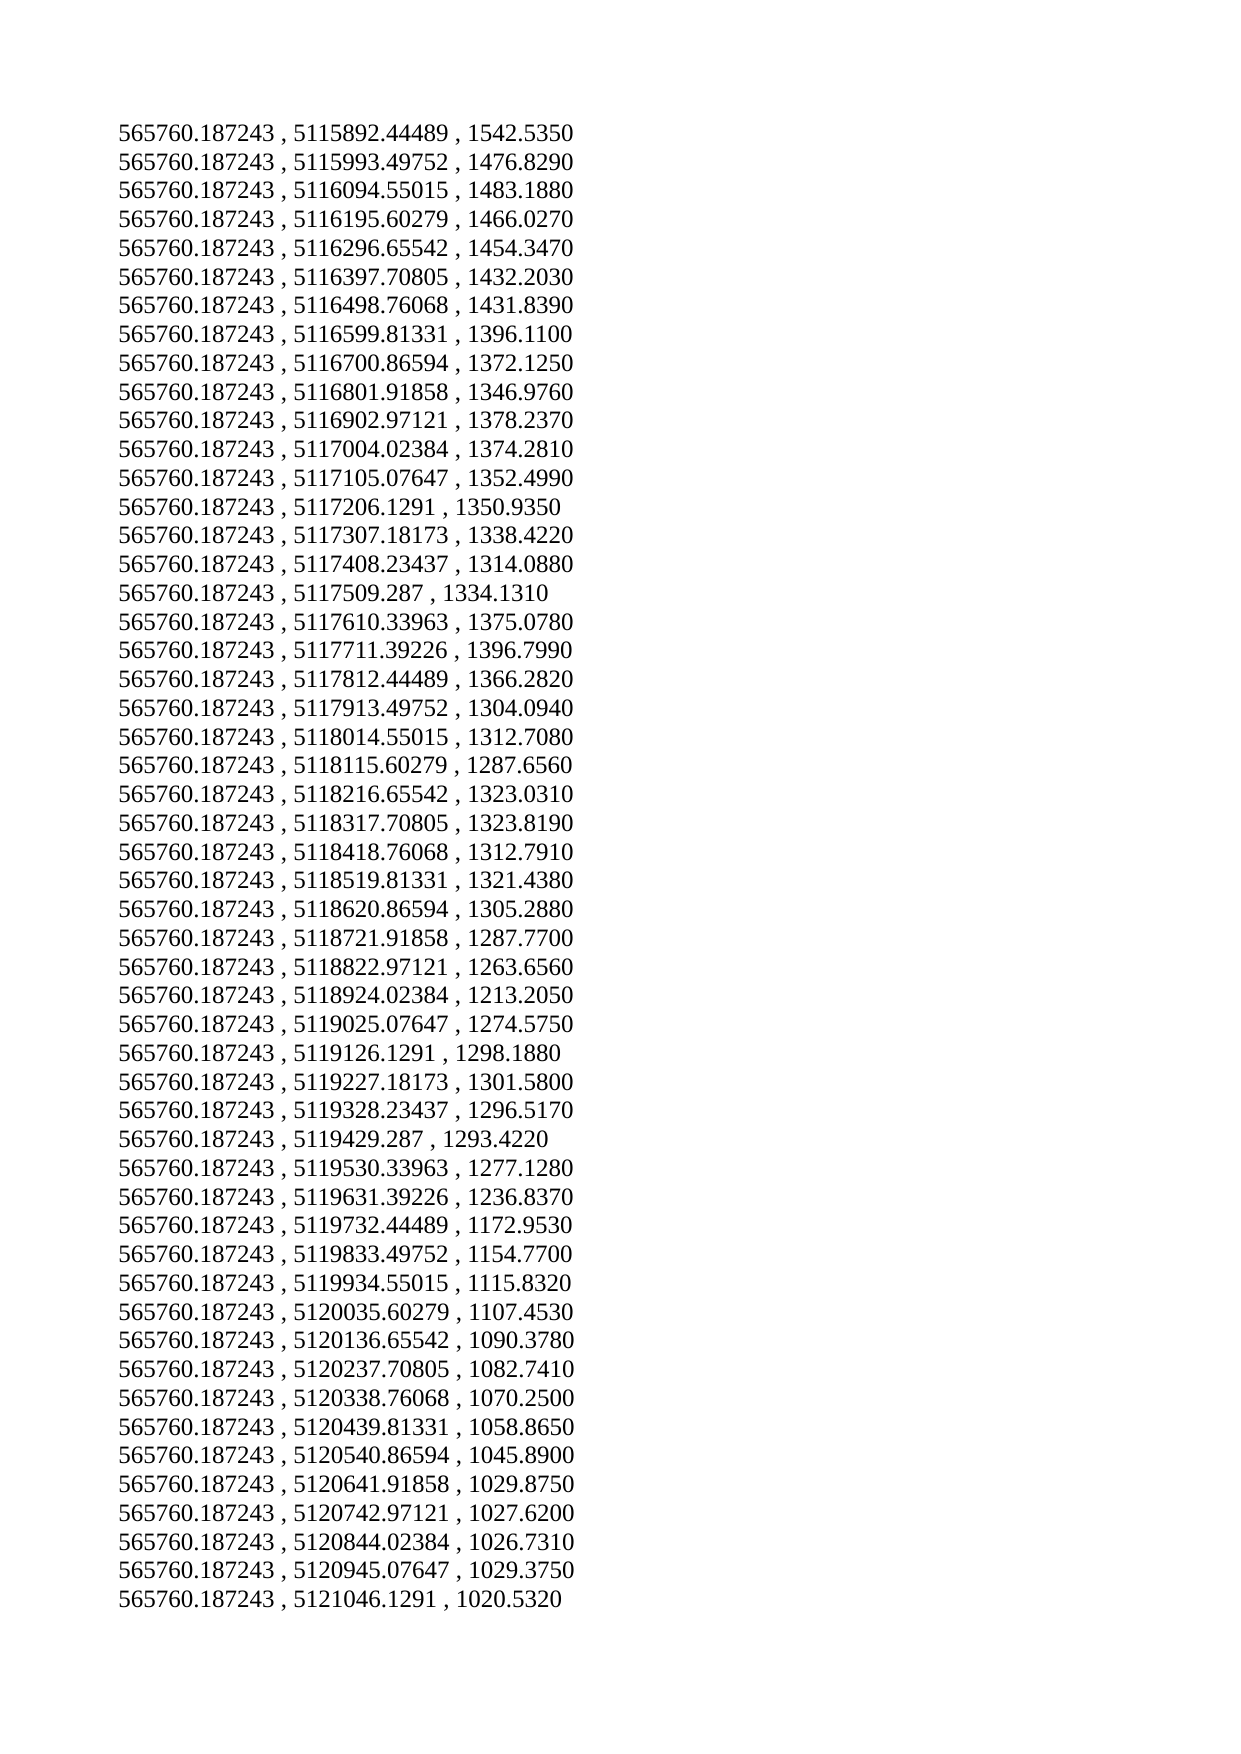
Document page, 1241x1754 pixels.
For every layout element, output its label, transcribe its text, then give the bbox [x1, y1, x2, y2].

text 565760.187243 , 5118317.70805 , 1323.8190 [118, 808, 1122, 837]
text 565760.187243 , 5120338.76068 , 1070.2500 [118, 1383, 1122, 1412]
text 565760.187243 , 5118418.76068 , 1312.7910 [118, 837, 1122, 866]
text 565760.187243 , 5120742.97121 , 1027.6200 [118, 1498, 1122, 1527]
text 565760.187243 , 5118924.02384 , 1213.2050 [118, 981, 1122, 1009]
text 565760.187243 , 5116094.55015 , 1483.1880 [118, 176, 1122, 204]
text 565760.187243 , 5115993.49752 , 1476.8290 [118, 147, 1122, 176]
text 565760.187243 , 5117408.23437 , 1314.0880 [118, 549, 1122, 578]
text 565760.187243 , 5119126.1291 , 1298.1880 [118, 1038, 1122, 1067]
text 565760.187243 , 5117610.33963 , 1375.0780 [118, 607, 1122, 636]
text 565760.187243 , 5121046.1291 , 1020.5320 [118, 1584, 1122, 1613]
text 565760.187243 , 5120641.91858 , 1029.8750 [118, 1469, 1122, 1498]
text 565760.187243 , 5118115.60279 , 1287.6560 [118, 751, 1122, 779]
text 565760.187243 , 5120237.70805 , 1082.7410 [118, 1354, 1122, 1383]
text 565760.187243 , 5117307.18173 , 1338.4220 [118, 521, 1122, 549]
text 565760.187243 , 5118822.97121 , 1263.6560 [118, 952, 1122, 981]
text 565760.187243 , 5119934.55015 , 1115.8320 [118, 1268, 1122, 1297]
text 565760.187243 , 5119025.07647 , 1274.5750 [118, 1009, 1122, 1038]
text 565760.187243 , 5116498.76068 , 1431.8390 [118, 291, 1122, 319]
text 565760.187243 , 5119429.287 , 1293.4220 [118, 1124, 1122, 1153]
text 565760.187243 , 5119328.23437 , 1296.5170 [118, 1096, 1122, 1124]
text 565760.187243 , 5116397.70805 , 1432.2030 [118, 262, 1122, 291]
text 565760.187243 , 5119530.33963 , 1277.1280 [118, 1153, 1122, 1182]
text 565760.187243 , 5118014.55015 , 1312.7080 [118, 722, 1122, 751]
text 565760.187243 , 5119833.49752 , 1154.7700 [118, 1239, 1122, 1268]
text 565760.187243 , 5120844.02384 , 1026.7310 [118, 1527, 1122, 1556]
text 565760.187243 , 5118620.86594 , 1305.2880 [118, 894, 1122, 923]
text 565760.187243 , 5115892.44489 , 1542.5350 [118, 118, 1122, 147]
text 565760.187243 , 5118721.91858 , 1287.7700 [118, 923, 1122, 952]
text 565760.187243 , 5119732.44489 , 1172.9530 [118, 1211, 1122, 1239]
text 565760.187243 , 5116801.91858 , 1346.9760 [118, 377, 1122, 406]
text 565760.187243 , 5117105.07647 , 1352.4990 [118, 463, 1122, 492]
text 565760.187243 , 5116902.97121 , 1378.2370 [118, 406, 1122, 434]
text 565760.187243 , 5119631.39226 , 1236.8370 [118, 1182, 1122, 1211]
text 565760.187243 , 5120540.86594 , 1045.8900 [118, 1441, 1122, 1469]
text 565760.187243 , 5117509.287 , 1334.1310 [118, 578, 1122, 607]
text 565760.187243 , 5116700.86594 , 1372.1250 [118, 348, 1122, 377]
text 565760.187243 , 5120945.07647 , 1029.3750 [118, 1556, 1122, 1584]
text 565760.187243 , 5117206.1291 , 1350.9350 [118, 492, 1122, 521]
text 565760.187243 , 5120136.65542 , 1090.3780 [118, 1326, 1122, 1354]
text 565760.187243 , 5116599.81331 , 1396.1100 [118, 319, 1122, 348]
text 565760.187243 , 5117004.02384 , 1374.2810 [118, 434, 1122, 463]
text 565760.187243 , 5116195.60279 , 1466.0270 [118, 204, 1122, 233]
text 565760.187243 , 5117711.39226 , 1396.7990 [118, 636, 1122, 664]
text 565760.187243 , 5118519.81331 , 1321.4380 [118, 866, 1122, 894]
text 565760.187243 , 5120035.60279 , 1107.4530 [118, 1297, 1122, 1326]
text 565760.187243 , 5116296.65542 , 1454.3470 [118, 233, 1122, 262]
text 565760.187243 , 5119227.18173 , 1301.5800 [118, 1067, 1122, 1096]
text 565760.187243 , 5118216.65542 , 1323.0310 [118, 779, 1122, 808]
text 565760.187243 , 5117913.49752 , 1304.0940 [118, 693, 1122, 722]
text 565760.187243 , 5120439.81331 , 1058.8650 [118, 1412, 1122, 1441]
text 565760.187243 , 5117812.44489 , 1366.2820 [118, 664, 1122, 693]
